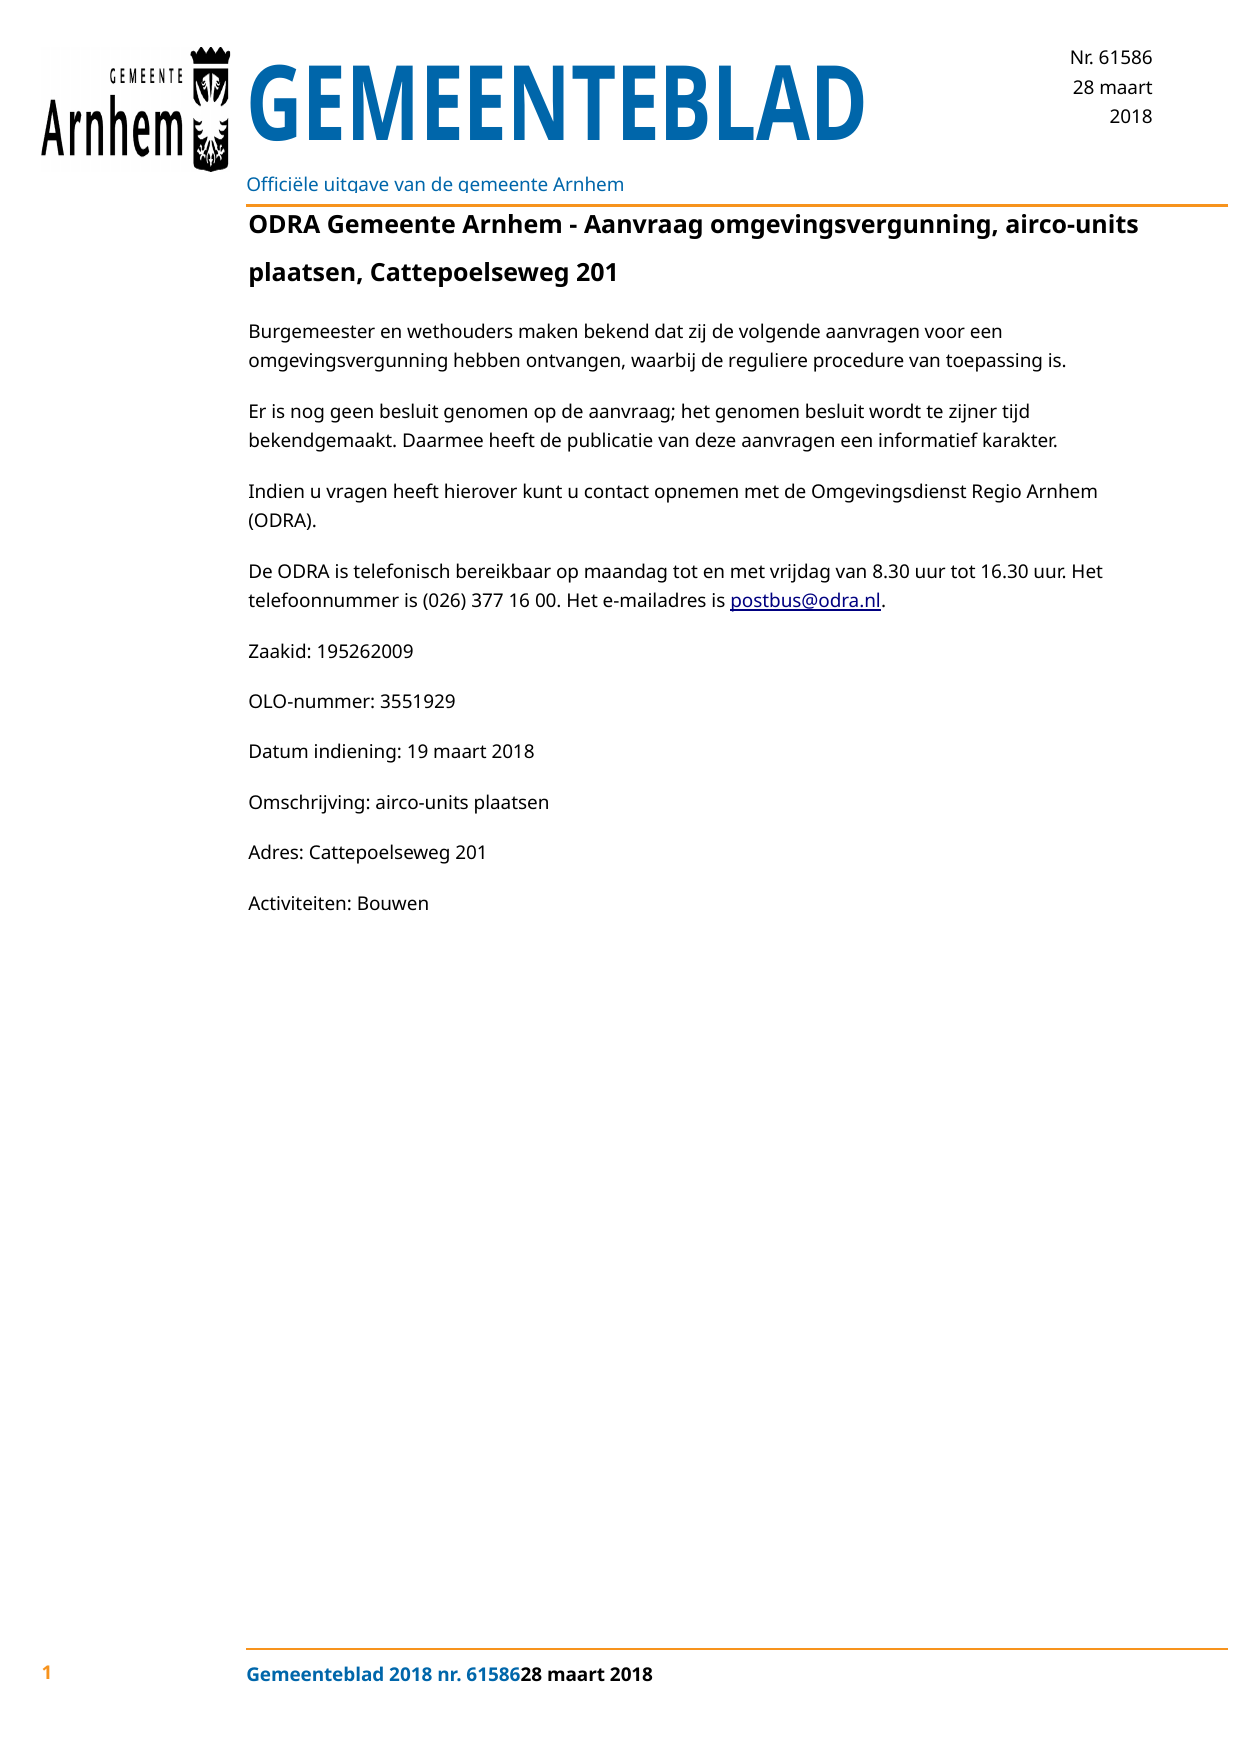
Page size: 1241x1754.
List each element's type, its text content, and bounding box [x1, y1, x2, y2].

picture [41, 47, 231, 172]
text Datum indiening: 19 maart 2018 [248, 739, 1152, 764]
text OLO-nummer: 3551929 [248, 688, 1152, 714]
text Adres: Cattepoelseweg 201 [248, 839, 1152, 865]
text Indien u vragen heeft hierover kunt u contact opnemen met de Omgevingsdienst Regio Arnhem (ODRA). [248, 478, 1152, 533]
text Zaakid: 195262009 [248, 638, 1152, 664]
text Activiteiten: Bouwen [248, 890, 1152, 916]
text Burgemeester en wethouders maken bekend dat zij de volgende aanvragen voor een omgevingsvergunning hebben ontvangen, waarbij de reguliere procedure van toepassing is. [248, 318, 1152, 373]
text De ODRA is telefonisch bereikbaar op maandag tot en met vrijdag van 8.30 uur tot 16.30 uur. Het telefoonnummer is (026) 377 16 00. Het e-mailadres is postbus@odra.nl. [248, 558, 1152, 613]
text Er is nog geen besluit genomen op de aanvraag; het genomen besluit wordt te zijner tijd bekendgemaakt. Daarmee heeft de publicatie van deze aanvragen een informatief karakter. [248, 398, 1152, 453]
text Omschrijving: airco-units plaatsen [248, 789, 1152, 815]
text ODRA Gemeente Arnhem - Aanvraag omgevingsvergunning, airco-units plaatsen, Cattepoelseweg 201 [248, 207, 1152, 288]
